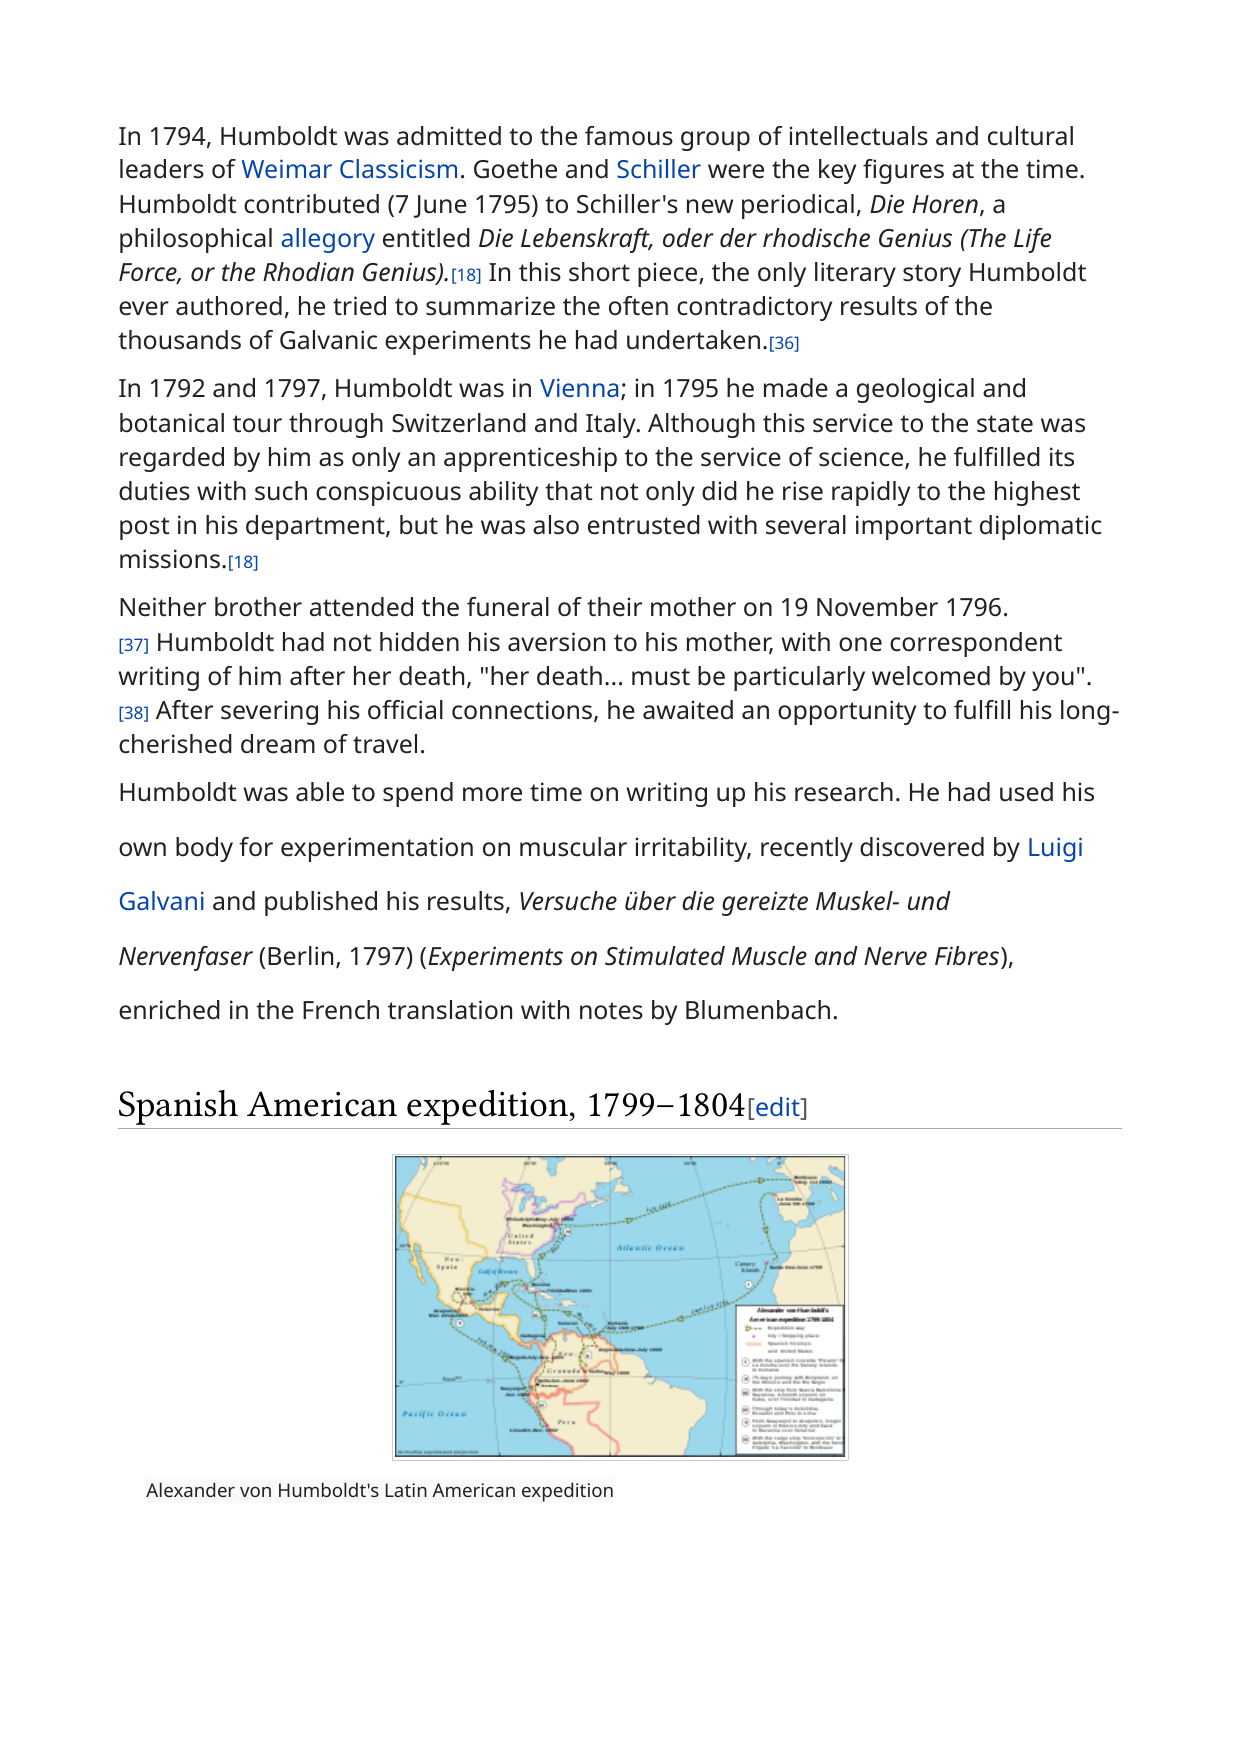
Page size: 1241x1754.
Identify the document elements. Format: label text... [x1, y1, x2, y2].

text Alexander von Humboldt's Latin American expedition [123, 1477, 1122, 1503]
text Humboldt was able to spend more time on writing up his research. He had used his own body for experimentation on muscular irritability, recently discovered by Luigi Galvani and published his results, Versuche über die gereizte Muskel- und Nervenfaser (Berlin, 1797) (Experiments on Stimulated Muscle and Nerve Fibres), enriched in the French translation with notes by Blumenbach. [118, 775, 1122, 1027]
text Neither brother attended the funeral of their mother on 19 November 1796.[37] Humboldt had not hidden his aversion to his mother, with one correspondent writing of him after her death, "her death... must be particularly welcomed by you".[38] After severing his official connections, he awaited an opportunity to fulfill his long-cherished dream of travel. [118, 590, 1122, 760]
picture [395, 1156, 846, 1457]
text In 1792 and 1797, Humboldt was in Vienna; in 1795 he made a geological and botanical tour through Switzerland and Italy. Although this service to the state was regarded by him as only an apprenticeship to the service of science, he fulfilled its duties with such conspicuous ability that not only did he rise rapidly to the highest post in his department, but he was also entrusted with several important diplomatic missions.[18] [118, 371, 1122, 576]
subtitle Spanish American expedition, 1799–1804[edit] [118, 1083, 1122, 1128]
text In 1794, Humboldt was admitted to the famous group of intellectuals and cultural leaders of Weimar Classicism. Goethe and Schiller were the key figures at the time. Humboldt contributed (7 June 1795) to Schiller's new periodical, Die Horen, a philosophical allegory entitled Die Lebenskraft, oder der rhodische Genius (The Life Force, or the Rhodian Genius).[18] In this short piece, the only literary story Humboldt ever authored, he tried to summarize the often contradictory results of the thousands of Galvanic experiments he had undertaken.[36] [118, 118, 1122, 357]
